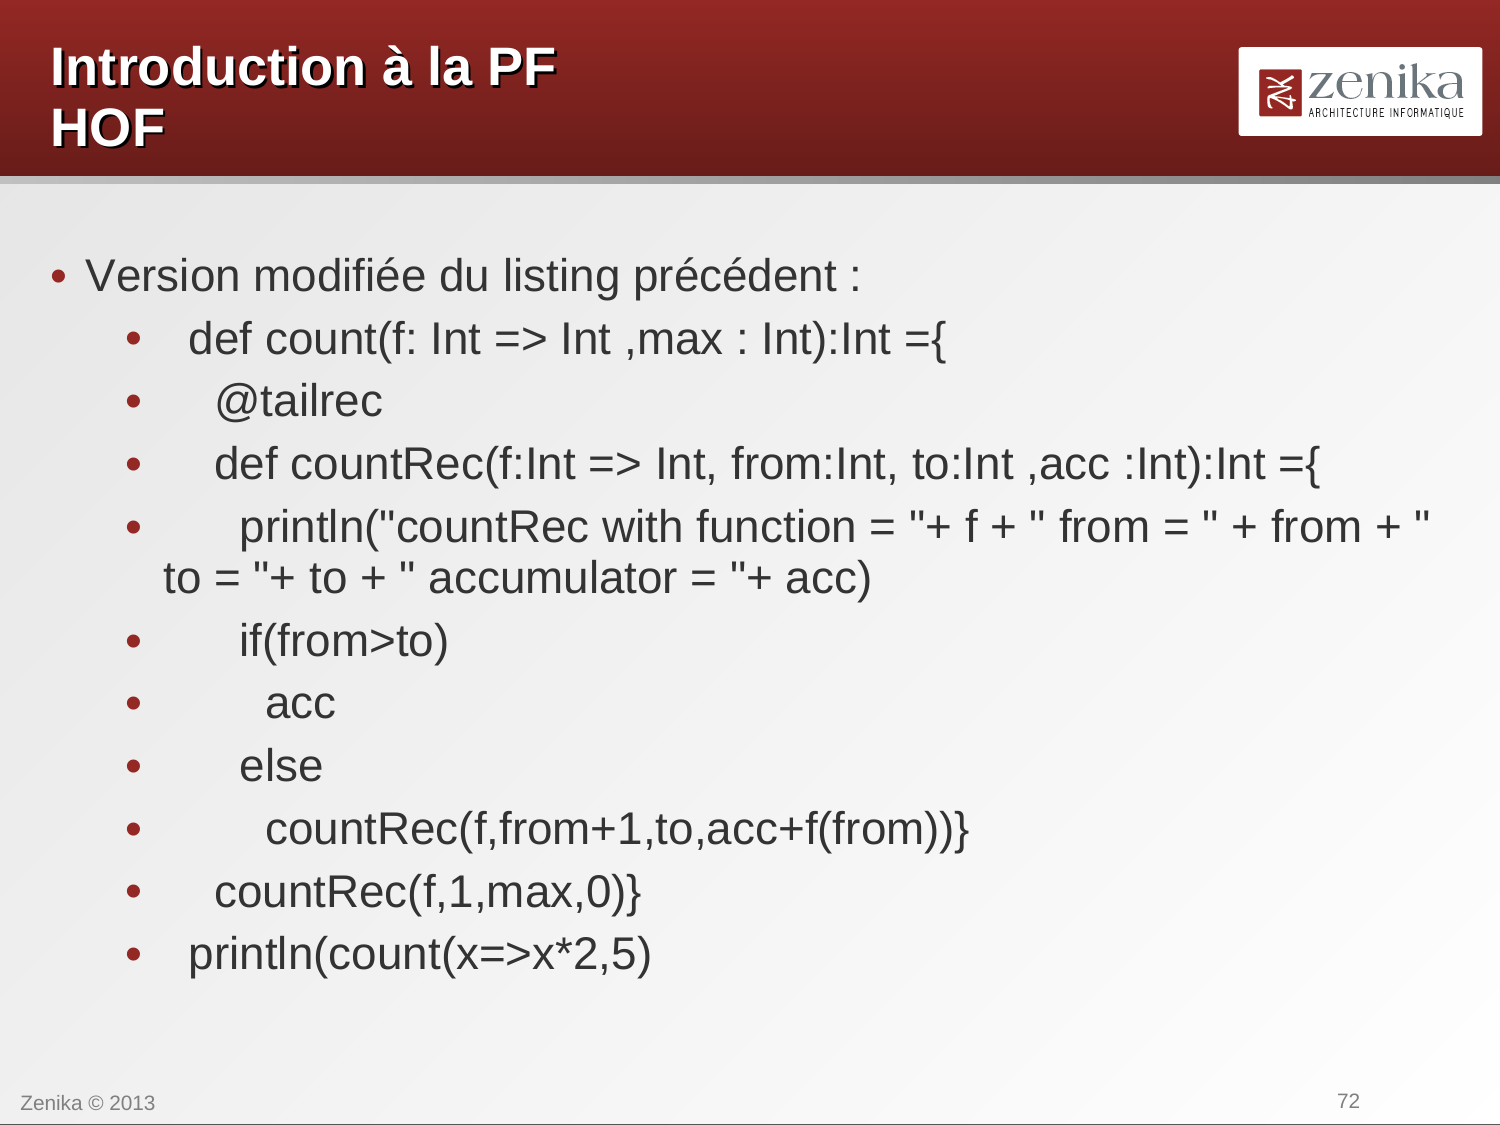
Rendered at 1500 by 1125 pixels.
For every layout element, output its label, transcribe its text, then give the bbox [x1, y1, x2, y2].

list Version modifiée du listing précédent : def count(f: Int => Int ,max : Int):Int ={ @tailrec def countRec(f:Int => Int, from:Int, to:Int ,acc :Int):Int ={ println("countRec with function = "+ f + " from = " + from + " to = "+ to + " accumulator = "+ acc) if(from>to) acc else countRec(f,from+1,to,acc+f(from))} countRec(f,1,max,0)} println(count(x=>x*2,5) [50, 249, 1435, 1079]
title Introduction à la PF HOF [50, 15, 1206, 180]
picture [1257, 58, 1464, 125]
